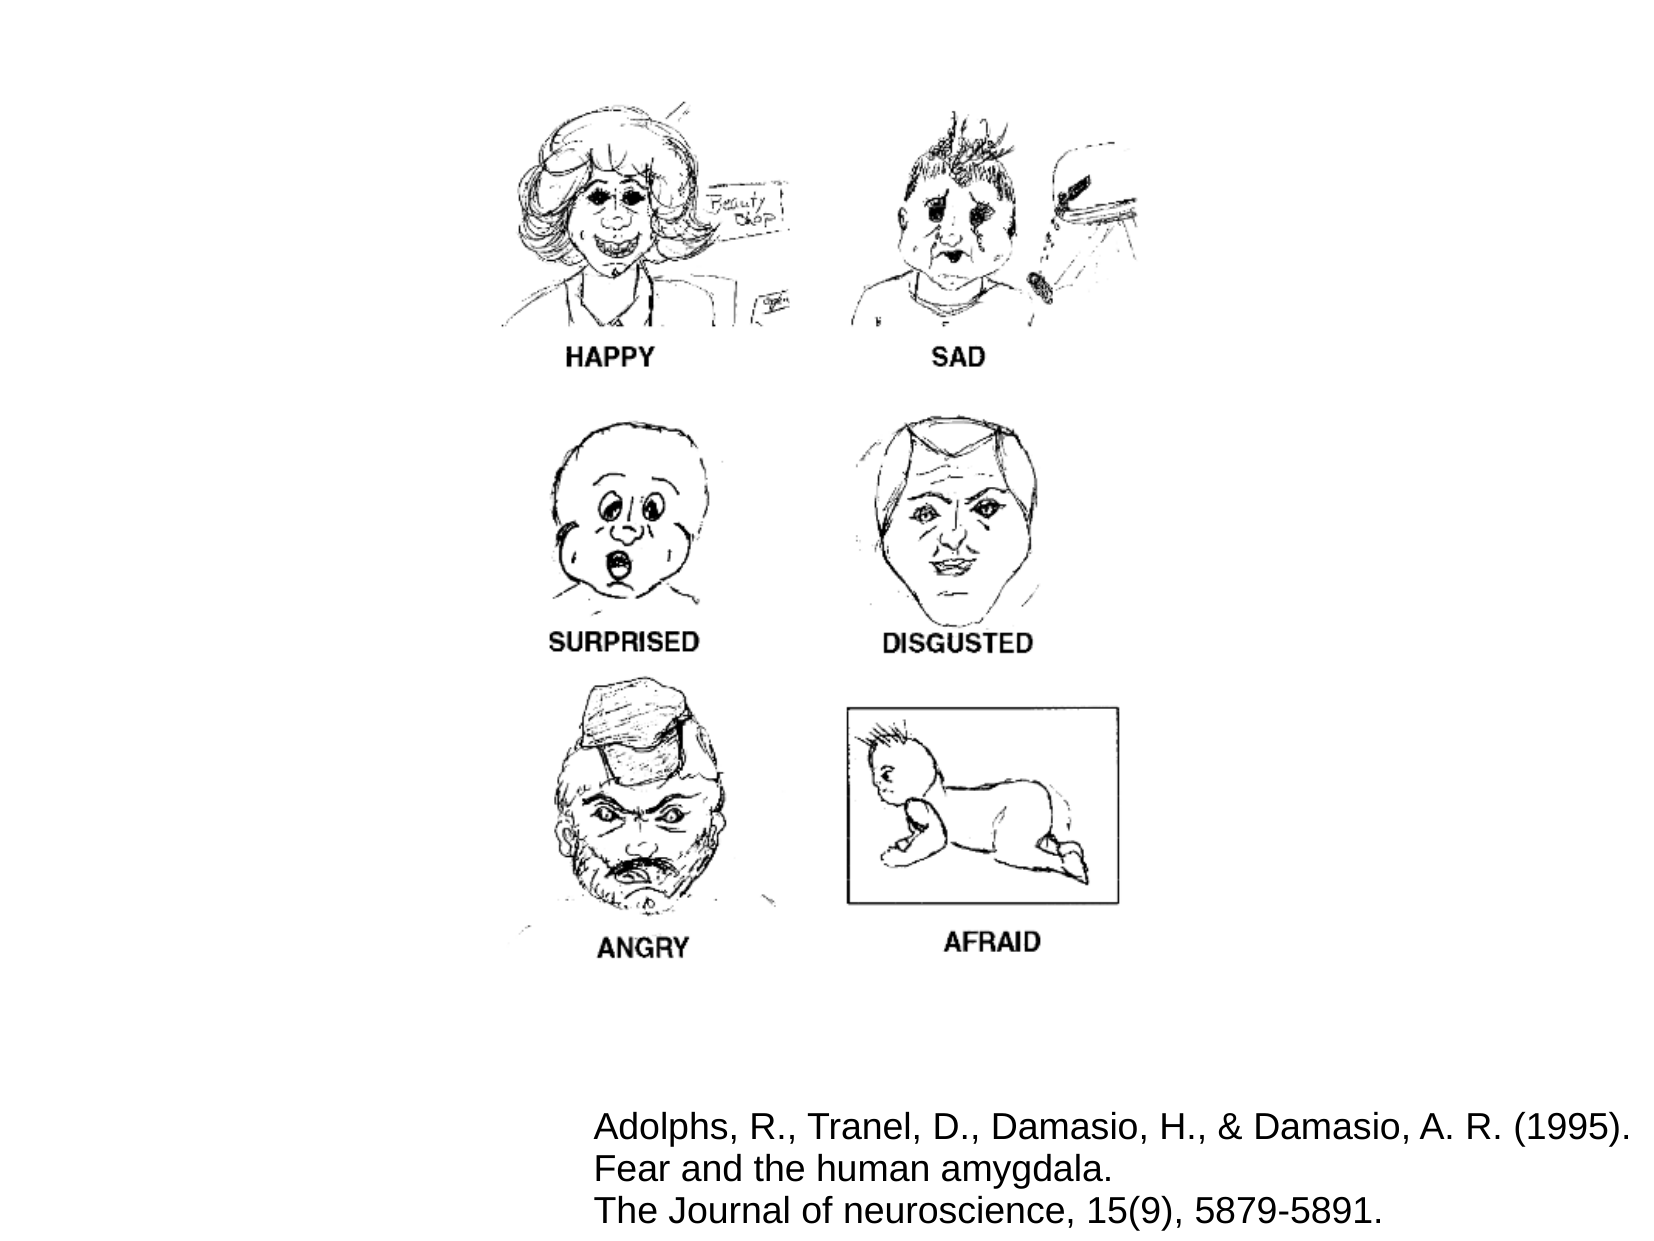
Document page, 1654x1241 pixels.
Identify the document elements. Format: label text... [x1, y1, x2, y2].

text_box Adolphs, R., Tranel, D., Damasio, H., & Damasio, A. R. (1995). Fear and the human amygdala. The Journal of neuroscience, 15(9), 5879-5891. [578, 1098, 1648, 1240]
picture [468, 82, 1186, 969]
